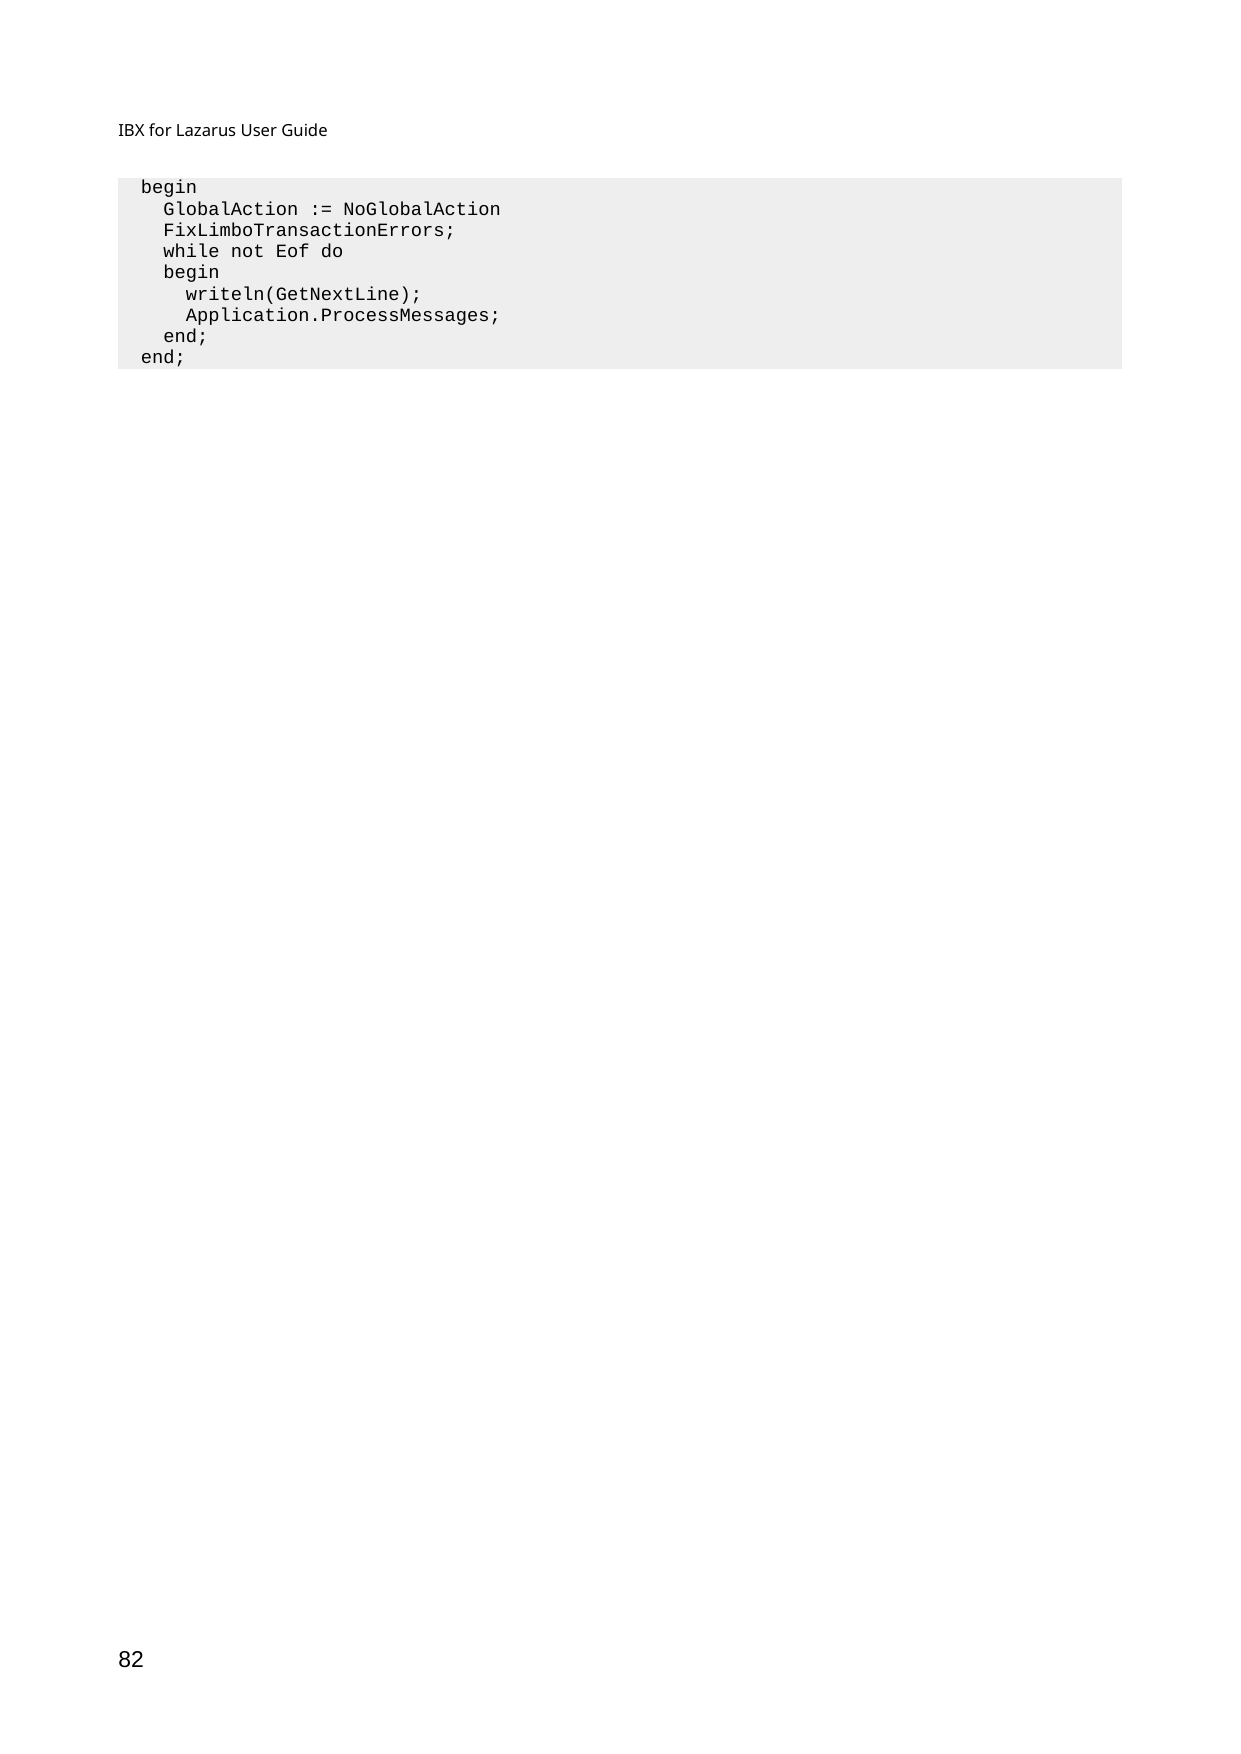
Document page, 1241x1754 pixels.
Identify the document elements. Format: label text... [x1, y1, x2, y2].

text begin [118, 178, 1122, 199]
text writeln(GetNextLine); [118, 284, 1122, 306]
text end; [118, 327, 1122, 348]
text end; [118, 348, 1122, 369]
text GlobalAction := NoGlobalAction [118, 199, 1122, 221]
text begin [118, 263, 1122, 284]
text Application.ProcessMessages; [118, 306, 1122, 327]
text while not Eof do [118, 242, 1122, 263]
text FixLimboTransactionErrors; [118, 221, 1122, 242]
